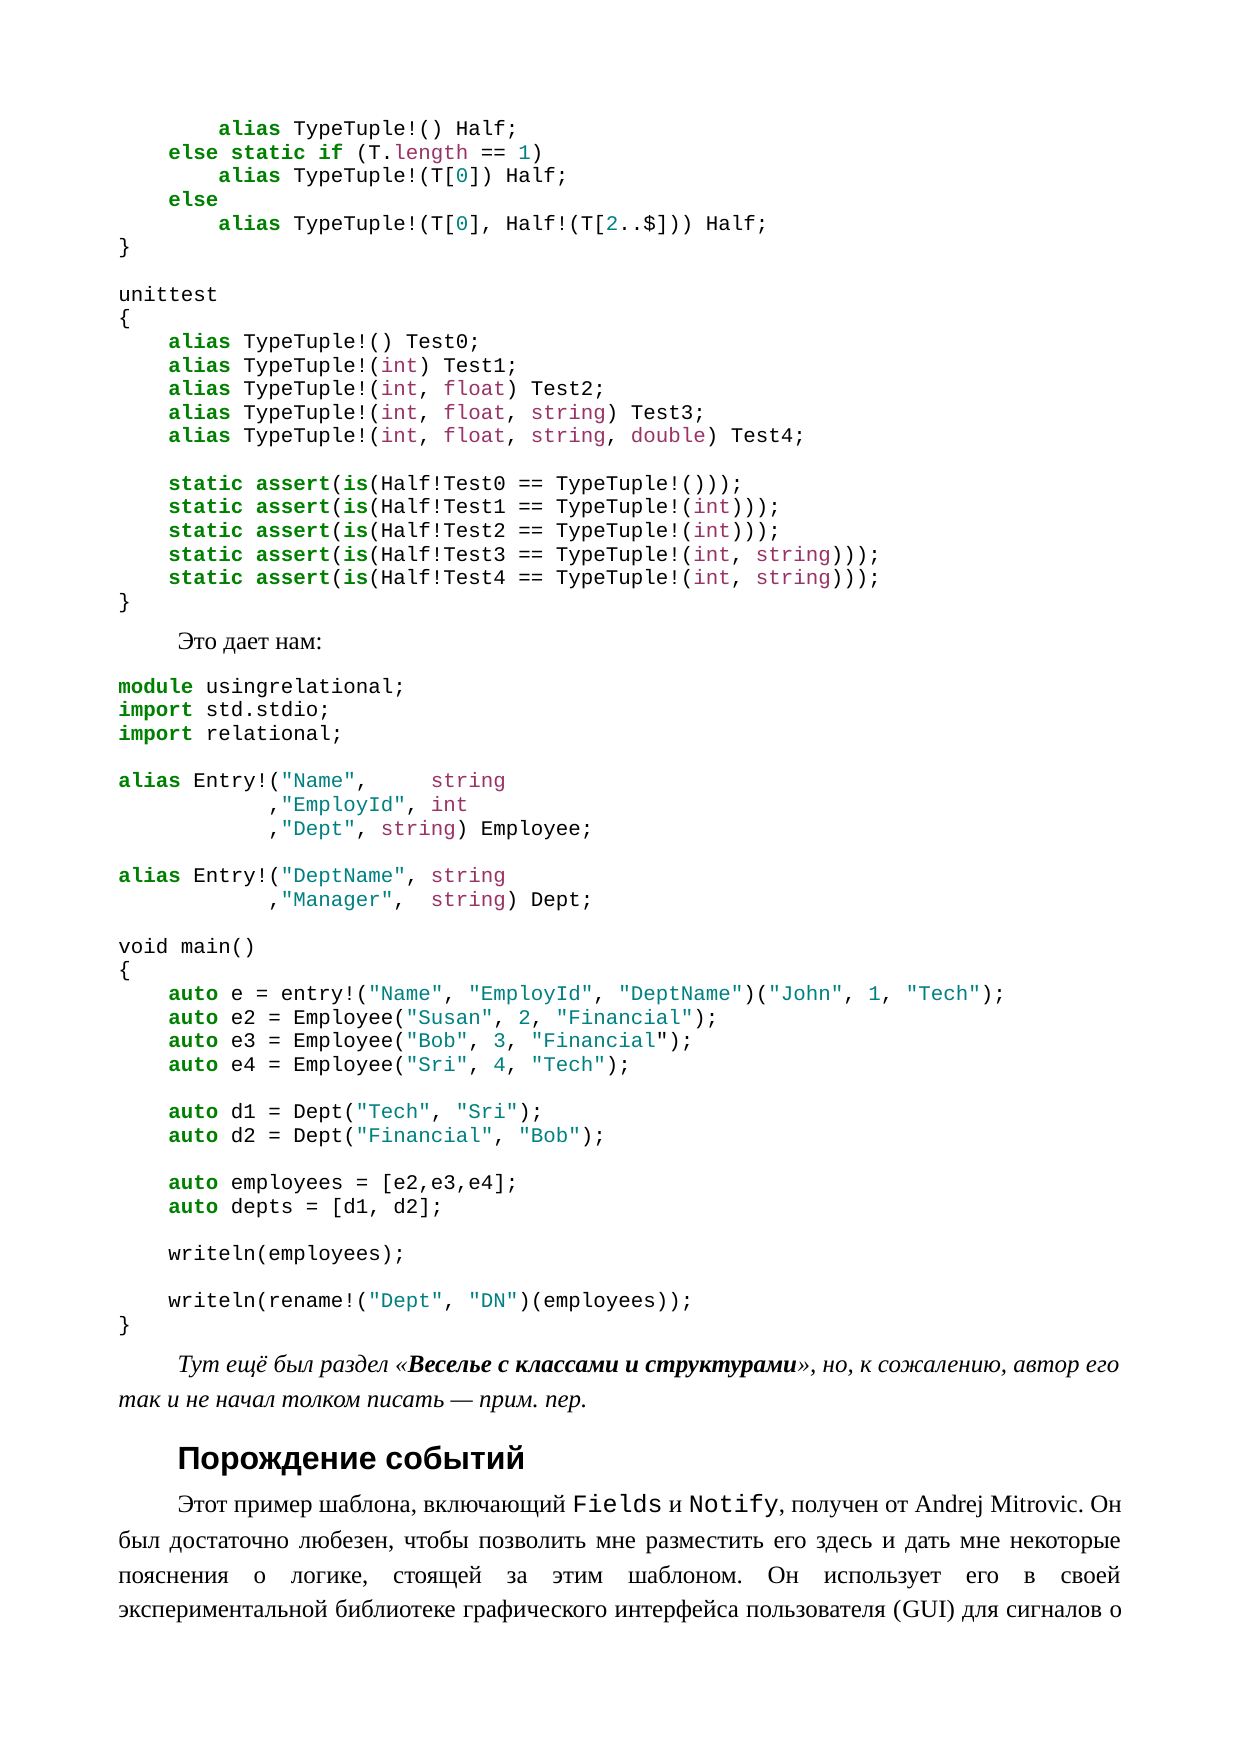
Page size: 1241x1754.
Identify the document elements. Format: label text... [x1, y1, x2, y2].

text alias TypeTuple!(int, float, string, double) Test4; [118, 426, 1122, 449]
text alias TypeTuple!() Test0; [118, 331, 1122, 354]
text ,"Manager", string) Dept; [118, 888, 1122, 912]
text } [118, 1314, 1122, 1338]
text writeln(employees); [118, 1243, 1122, 1267]
text { [118, 959, 1122, 983]
text alias TypeTuple!(int) Test1; [118, 354, 1122, 378]
text alias TypeTuple!(T[0], Half!(T[2..$])) Half; [118, 213, 1122, 236]
text auto d2 = Dept("Financial", "Bob"); [118, 1125, 1122, 1149]
text } [118, 591, 1122, 615]
text { [118, 307, 1122, 331]
text ,"Dept", string) Employee; [118, 818, 1122, 841]
text auto depts = [d1, d2]; [118, 1196, 1122, 1219]
text void main() [118, 936, 1122, 959]
text unittest [118, 284, 1122, 307]
text static assert(is(Half!Test1 == TypeTuple!(int))); [118, 496, 1122, 520]
text auto e4 = Employee("Sri", 4, "Tech"); [118, 1054, 1122, 1078]
text alias Entry!("Name", string [118, 770, 1122, 794]
text static assert(is(Half!Test0 == TypeTuple!())); [118, 473, 1122, 496]
text module usingrelational; [118, 676, 1122, 699]
text alias TypeTuple!(T[0]) Half; [118, 165, 1122, 189]
text writeln(rename!("Dept", "DN")(employees)); [118, 1291, 1122, 1314]
text auto e = entry!("Name", "EmployId", "DeptName")("John", 1, "Tech"); [118, 983, 1122, 1007]
text ,"EmployId", int [118, 794, 1122, 818]
text Это дает нам: [118, 626, 1122, 655]
text alias TypeTuple!() Half; [118, 118, 1122, 142]
text Тут ещё был раздел «Веселье с классами и структурами», но, к сожалению, автор его так и не начал толком писать — прим. пер. [118, 1349, 1122, 1413]
text Этот пример шаблона, включающий Fields и Notify, получен от Andrej Mitrovic. Он был достаточно любезен, чтобы позволить мне разместить его здесь и дать мне некоторые пояснения о логике, стоящей за этим шаблоном. Он использует его в своей экспериментальной библиотеке графического интерфейса пользователя (GUI) для сигналов о [118, 1489, 1122, 1623]
subtitle Порождение событий [118, 1439, 1122, 1476]
text import std.stdio; [118, 699, 1122, 723]
text auto d1 = Dept("Tech", "Sri"); [118, 1101, 1122, 1125]
text alias TypeTuple!(int, float) Test2; [118, 378, 1122, 402]
text static assert(is(Half!Test2 == TypeTuple!(int))); [118, 520, 1122, 544]
text auto employees = [e2,e3,e4]; [118, 1172, 1122, 1196]
text auto e2 = Employee("Susan", 2, "Financial"); [118, 1007, 1122, 1030]
text static assert(is(Half!Test4 == TypeTuple!(int, string))); [118, 567, 1122, 591]
text else static if (T.length == 1) [118, 142, 1122, 165]
text alias TypeTuple!(int, float, string) Test3; [118, 402, 1122, 426]
text else [118, 189, 1122, 213]
text alias Entry!("DeptName", string [118, 865, 1122, 888]
text static assert(is(Half!Test3 == TypeTuple!(int, string))); [118, 544, 1122, 567]
text auto e3 = Employee("Bob", 3, "Financial"); [118, 1030, 1122, 1054]
text } [118, 236, 1122, 260]
text import relational; [118, 723, 1122, 747]
